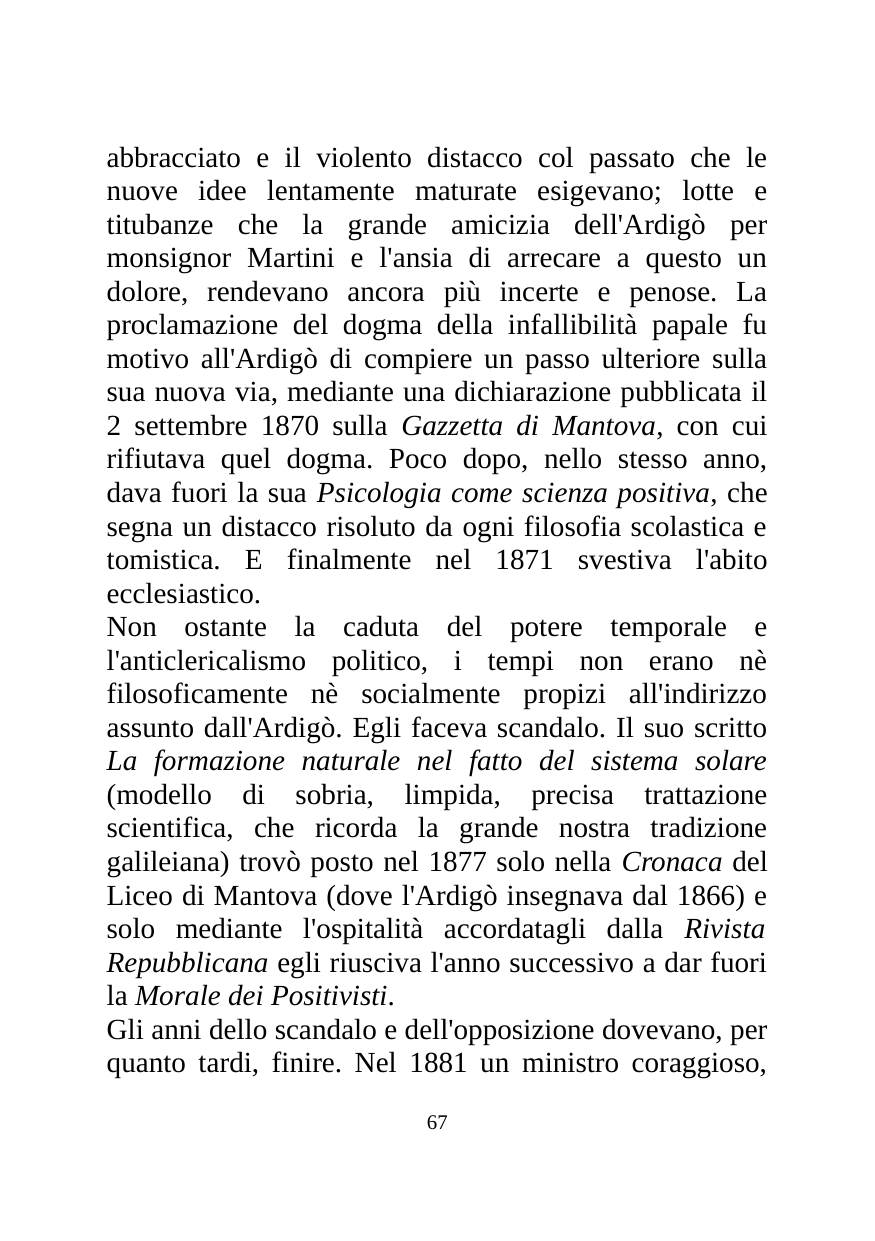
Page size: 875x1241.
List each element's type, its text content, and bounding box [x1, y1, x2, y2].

text Gli anni dello scandalo e dell'opposizione dovevano, per quanto tardi, finire. Nel 1881 un ministro coraggioso, [106, 1012, 768, 1079]
text Non ostante la caduta del potere temporale e l'anticlericalismo politico, i tempi non erano nè filosoficamente nè socialmente propizi all'indirizzo assunto dall'Ardigò. Egli faceva scandalo. Il suo scritto La formazione naturale nel fatto del sistema solare (modello di sobria, limpida, precisa trattazione scientifica, che ricorda la grande nostra tradizione galileiana) trovò posto nel 1877 solo nella Cronaca del Liceo di Mantova (dove l'Ardigò insegnava dal 1866) e solo mediante l'ospitalità accordatagli dalla Rivista Repubblicana egli riusciva l'anno successivo a dar fuori la Morale dei Positivisti. [106, 609, 768, 1012]
text abbracciato e il violento distacco col passato che le nuove idee lentamente maturate esigevano; lotte e titubanze che la grande amicizia dell'Ardigò per monsignor Martini e l'ansia di arrecare a questo un dolore, rendevano ancora più incerte e penose. La proclamazione del dogma della infallibilità papale fu motivo all'Ardigò di compiere un passo ulteriore sulla sua nuova via, mediante una dichiarazione pubblicata il 2 settembre 1870 sulla Gazzetta di Mantova, con cui rifiutava quel dogma. Poco dopo, nello stesso anno, dava fuori la sua Psicologia come scienza positiva, che segna un distacco risoluto da ogni filosofia scolastica e tomistica. E finalmente nel 1871 svestiva l'abito ecclesiastico. [106, 140, 768, 609]
